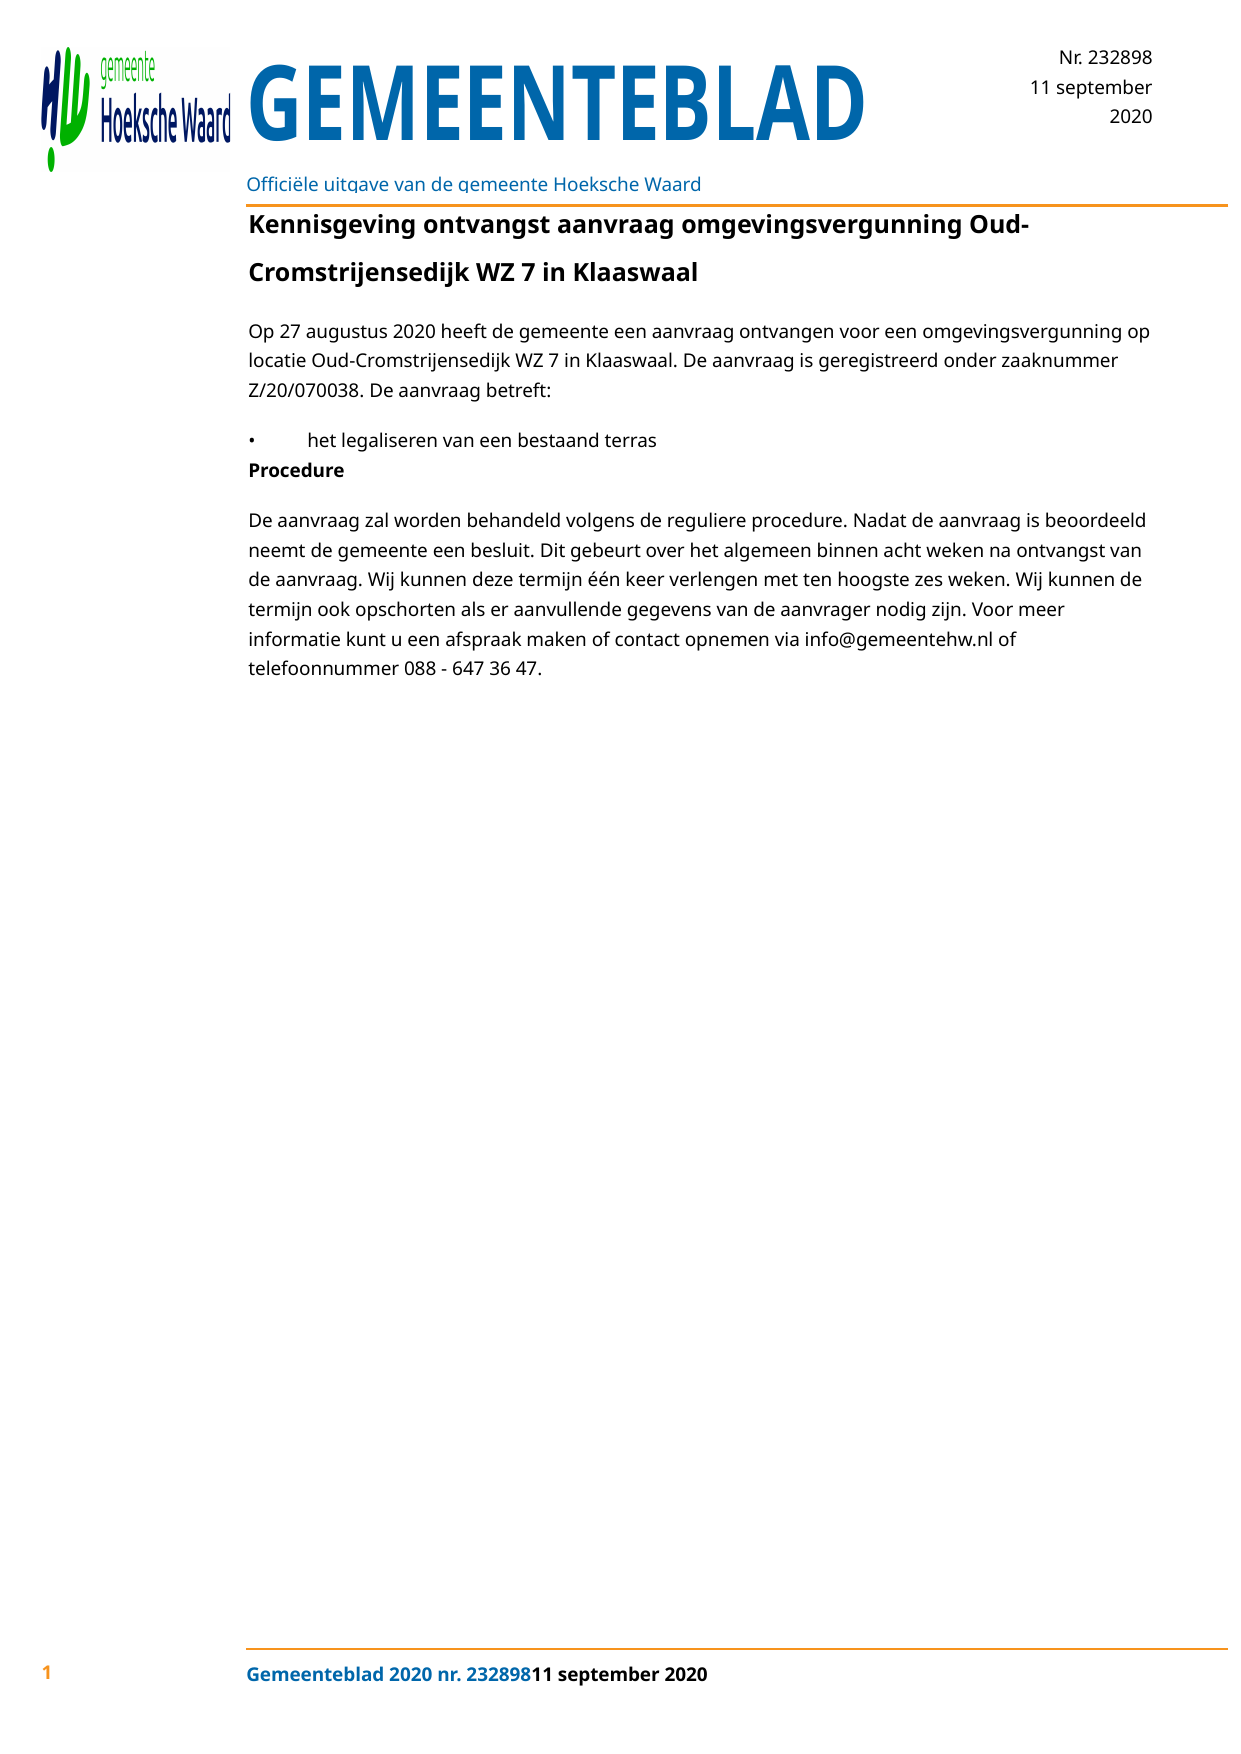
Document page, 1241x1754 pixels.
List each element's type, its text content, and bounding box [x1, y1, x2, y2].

text Kennisgeving ontvangst aanvraag omgevingsvergunning Oud-Cromstrijensedijk WZ 7 in Klaaswaal [248, 207, 1152, 288]
text Procedure [248, 457, 1152, 483]
list het legaliseren van een bestaand terras [248, 427, 1152, 453]
text De aanvraag zal worden behandeld volgens de reguliere procedure. Nadat de aanvraag is beoordeeld neemt de gemeente een besluit. Dit gebeurt over het algemeen binnen acht weken na ontvangst van de aanvraag. Wij kunnen deze termijn één keer verlengen met ten hoogste zes weken. Wij kunnen de termijn ook opschorten als er aanvullende gegevens van de aanvrager nodig zijn. Voor meer informatie kunt u een afspraak maken of contact opnemen via info@gemeentehw.nl of telefoonnummer 088 - 647 36 47. [248, 507, 1152, 681]
picture [41, 47, 231, 172]
text Op 27 augustus 2020 heeft de gemeente een aanvraag ontvangen voor een omgevingsvergunning op locatie Oud-Cromstrijensedijk WZ 7 in Klaaswaal. De aanvraag is geregistreerd onder zaaknummer Z/20/070038. De aanvraag betreft: [248, 318, 1152, 403]
